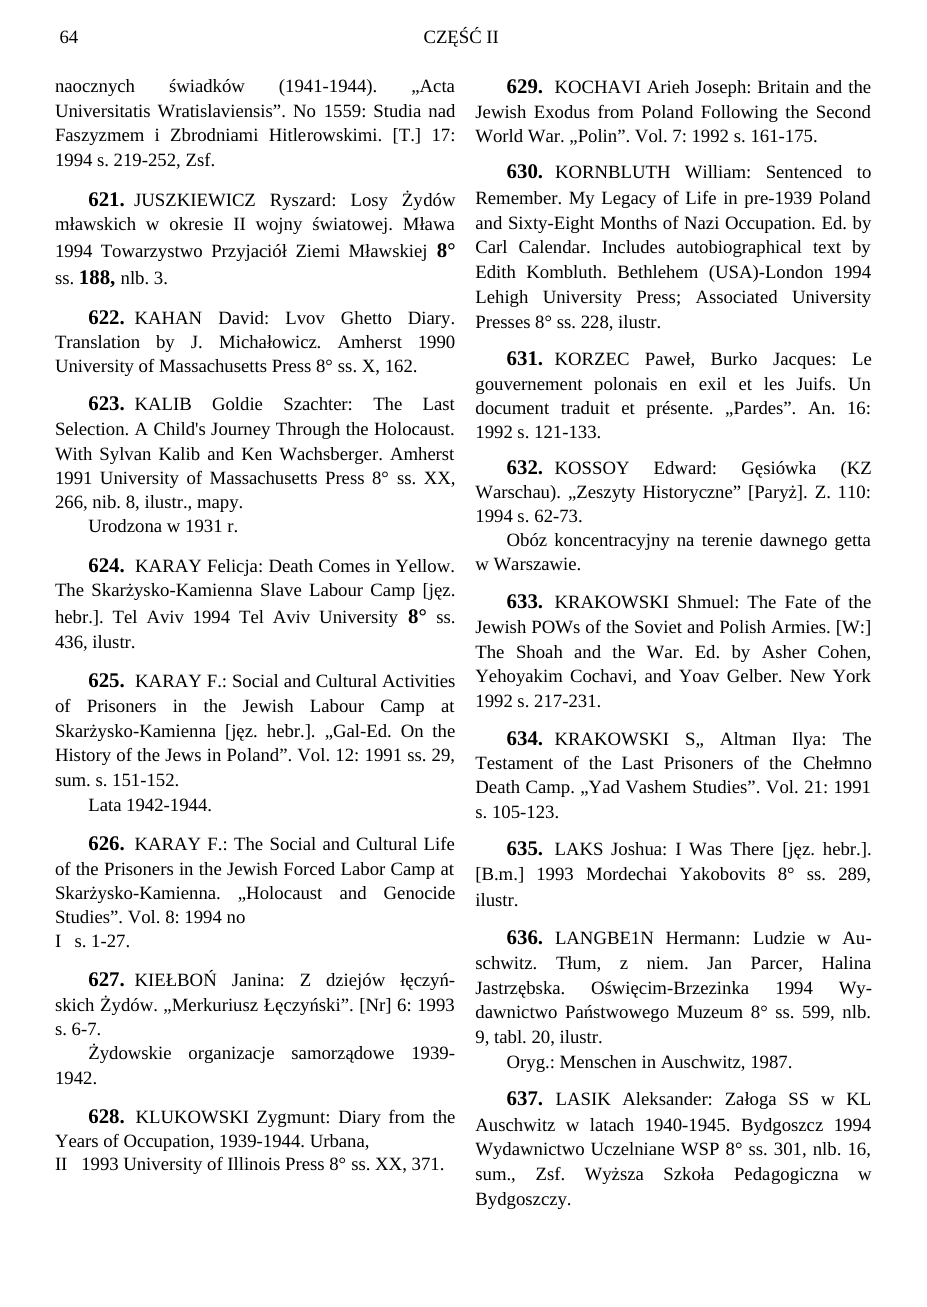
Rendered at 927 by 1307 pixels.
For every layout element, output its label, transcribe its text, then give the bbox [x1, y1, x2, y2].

text Urodzona w 1931 r. [55, 515, 455, 537]
list s. 1-27. [55, 930, 455, 952]
list KARAY F.: Social and Cultural Ac­tivities of Prisoners in the Jewish Labour Camp at Skarżysko-Kamienna [jęz. hebr.]. „Gal-Ed. On the History of the Jews in Po­land”. Vol. 12: 1991 ss. 29, sum. s. 151-152. [55, 667, 455, 791]
list KARAY F.: The Social and Cultural Life of the Prisoners in the Jewish Forced Labor Camp at Skarżysko-Kamienna. „Holo­caust and Genocide Studies”. Vol. 8: 1994 no [55, 831, 455, 927]
list 1993 University of Illinois Press 8° ss. XX, 371. [55, 1153, 455, 1174]
list KARAY Felicja: Death Comes in Yellow. The Skarżysko-Kamienna Slave Labour Camp [jęz. hebr.]. Tel Aviv 1994 Tel Aviv University 8° ss. 436, ilustr. [55, 552, 455, 652]
text Lata 1942-1944. [55, 794, 455, 816]
list KALIB Goldie Szachter: The Last Selection. A Child's Journey Through the Holocaust. With Sylvan Kalib and Ken Wachsberger. Amherst 1991 University of Massachusetts Press 8° ss. XX, 266, nib. 8, ilustr., mapy. [55, 391, 455, 512]
list LAKS Joshua: I Was There [jęz. hebr.]. [B.m.] 1993 Mordechai Yakobovits 8° ss. 289, ilustr. [475, 835, 872, 910]
list KORZEC Paweł, Burko Jacques: Le gouvernement polonais en exil et les Juifs. Un document traduit et présente. „Pardes”. An. 16: 1992 s. 121-133. [475, 346, 872, 442]
list JUSZKIEWICZ Ryszard: Losy Ży­dów mławskich w okresie II wojny światowej. Mława 1994 Towarzystwo Przyjaciół Ziemi Mławskiej 8° ss. 188, nlb. 3. [55, 186, 455, 289]
list KRAKOWSKI S„ Altman Ilya: The Testament of the Last Prisoners of the Chełm­no Death Camp. „Yad Vashem Studies”. Vol. 21: 1991 s. 105-123. [475, 725, 872, 822]
list LANGBE1N Hermann: Ludzie w Au­schwitz. Tłum, z niem. Jan Parcer, Halina Jastrzębska. Oświęcim-Brzezinka 1994 Wy­dawnictwo Państwowego Muzeum 8° ss. 599, nlb. 9, tabl. 20, ilustr. [475, 924, 872, 1048]
text 64 [59, 26, 84, 47]
text Oryg.: Menschen in Auschwitz, 1987. [475, 1051, 872, 1073]
list KIEŁBOŃ Janina: Z dziejów łęczyń- skich Żydów. „Merkuriusz Łęczyński”. [Nr] 6: 1993 s. 6-7. [55, 967, 455, 1039]
text CZĘŚĆ II [423, 26, 505, 47]
list KORNBLUTH William: Sentenced to Remember. My Legacy of Life in pre-1939 Poland and Sixty-Eight Months of Nazi Occupation. Ed. by Carl Calendar. Includes autobiographical text by Edith Kombluth. Bethlehem (USA)-London 1994 Lehigh University Press; Associated University Pres­ses 8° ss. 228, ilustr. [475, 159, 872, 332]
list KOSSOY Edward: Gęsiówka (KZ Warschau). „Zeszyty Historyczne” [Paryż]. Z. 110: 1994 s. 62-73. [475, 455, 872, 526]
list LASIK Aleksander: Załoga SS w KL Auschwitz w latach 1940-1945. Bydgoszcz 1994 Wydawnictwo Uczelniane WSP 8° ss. 301, nlb. 16, sum., Zsf. Wyższa Szkoła Peda­gogiczna w Bydgoszczy. [475, 1086, 872, 1209]
text Obóz koncentracyjny na terenie dawnego getta w Warszawie. [475, 528, 872, 575]
list KLUKOWSKI Zygmunt: Diary from the Years of Occupation, 1939-1944. Urbana, [55, 1104, 455, 1151]
list KRAKOWSKI Shmuel: The Fate of the Jewish POWs of the Soviet and Polish Armies. [W:] The Shoah and the War. Ed. by Asher Cohen, Yehoyakim Cochavi, and Yoav Gelber. New York 1992 s. 217-231. [475, 588, 872, 712]
list KOCHAVI Arieh Joseph: Britain and the Jewish Exodus from Poland Following the Second World War. „Polin”. Vol. 7: 1992 s. 161-175. [475, 74, 872, 146]
list KAHAN David: Lvov Ghetto Diary. Translation by J. Michałowicz. Amherst 1990 University of Massachusetts Press 8° ss. X, 162. [55, 305, 455, 377]
text Żydowskie organizacje samorządowe 1939- 1942. [55, 1042, 455, 1088]
text naocznych świadków (1941-1944). „Acta Universitatis Wratislaviensis”. No 1559: Studia nad Faszyzmem i Zbrodniami Hitle­rowskimi. [T.] 17: 1994 s. 219-252, Zsf. [55, 75, 455, 171]
